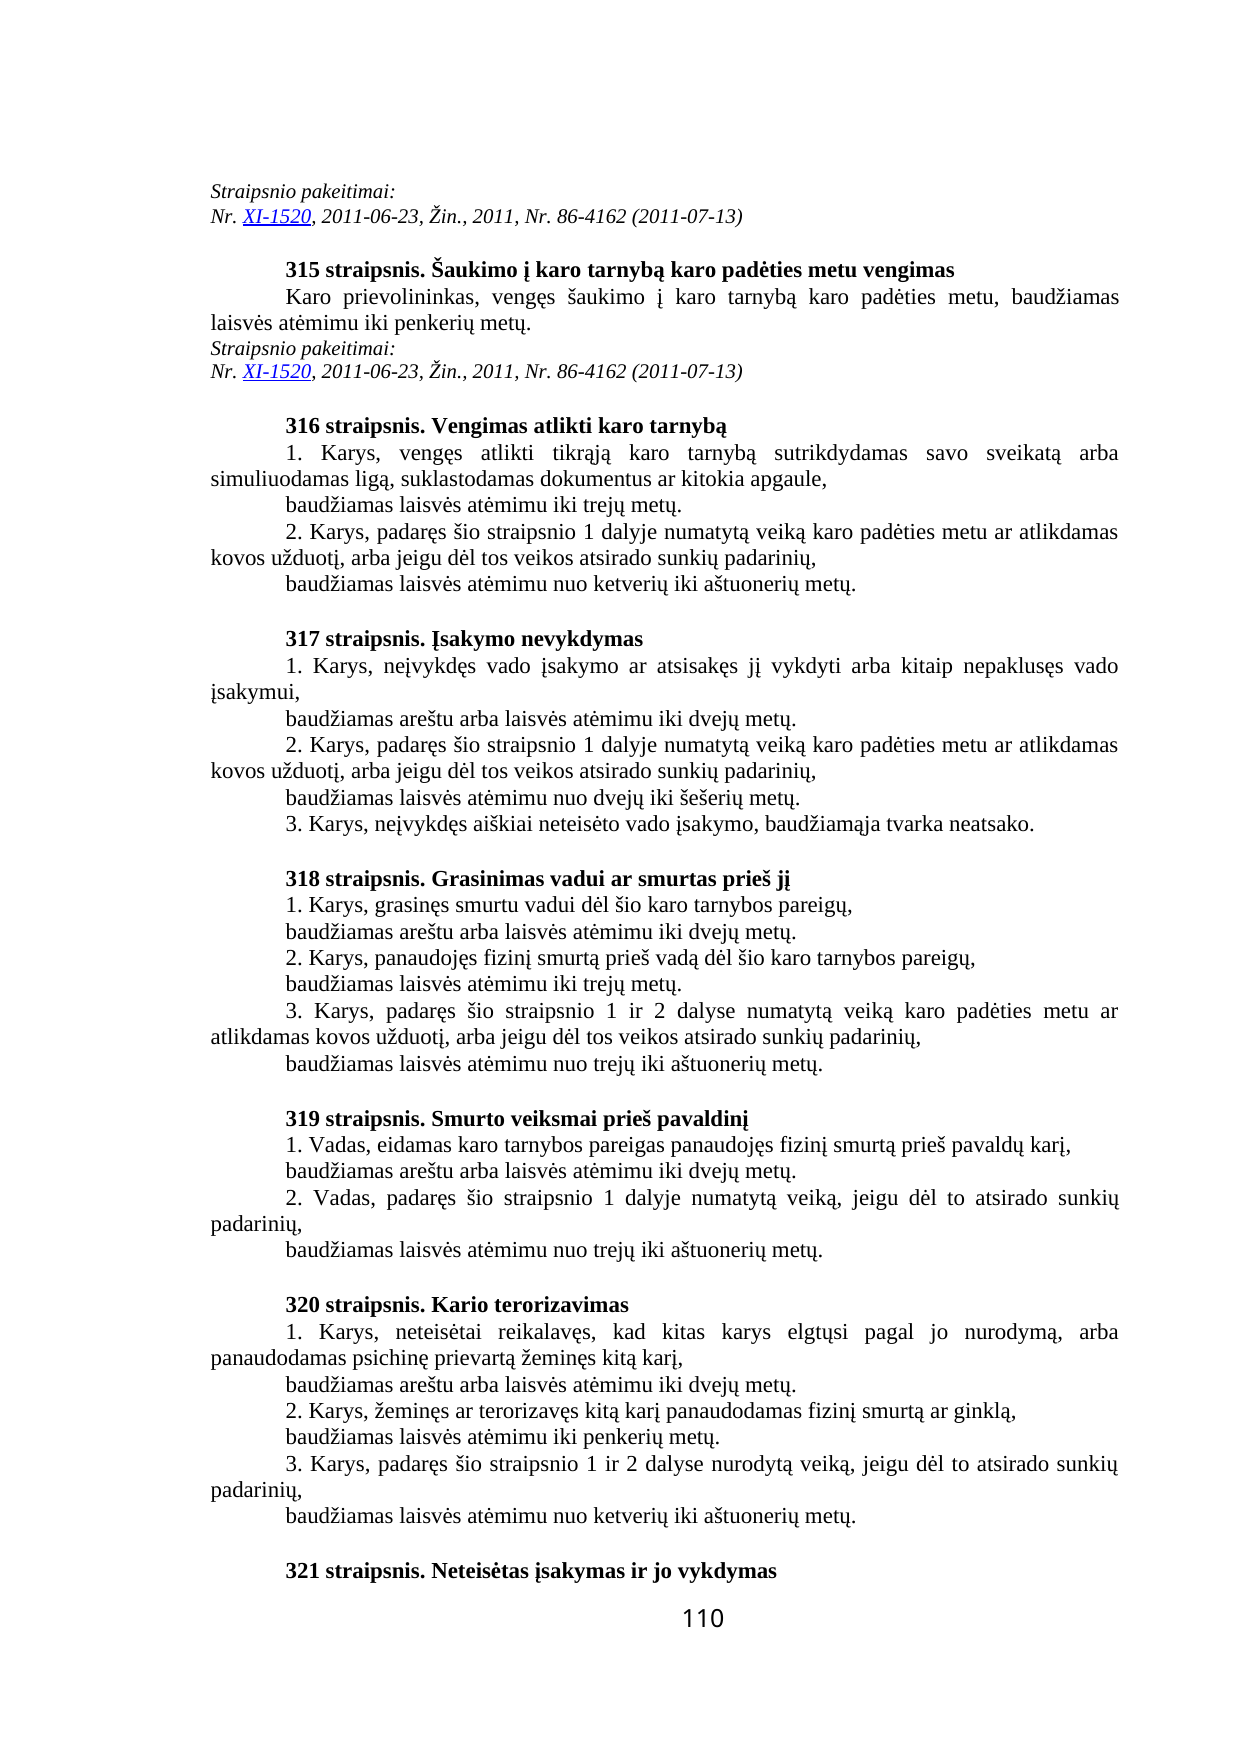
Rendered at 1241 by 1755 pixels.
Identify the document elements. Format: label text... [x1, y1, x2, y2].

text Karo prievolininkas, vengęs šaukimo į karo tarnybą karo padėties metu, baudžiamas laisvės atėmimu iki penkerių metų. [210, 283, 1120, 335]
text Straipsnio pakeitimai: [210, 335, 1120, 359]
text baudžiamas laisvės atėmimu nuo dvejų iki šešerių metų. [210, 784, 1120, 810]
text 319 straipsnis. Smurto veiksmai prieš pavaldinį [210, 1105, 1120, 1131]
text 3. Karys, padaręs šio straipsnio 1 ir 2 dalyse numatytą veiką karo padėties metu ar atlikdamas kovos užduotį, arba jeigu dėl tos veikos atsirado sunkių padarinių, [210, 997, 1120, 1049]
text 2. Karys, panaudojęs fizinį smurtą prieš vadą dėl šio karo tarnybos pareigų, [210, 944, 1120, 971]
text baudžiamas laisvės atėmimu nuo trejų iki aštuonerių metų. [210, 1236, 1120, 1263]
text 318 straipsnis. Grasinimas vadui ar smurtas prieš jį [210, 865, 1120, 891]
text baudžiamas laisvės atėmimu iki penkerių metų. [210, 1423, 1120, 1450]
text 1. Karys, vengęs atlikti tikrąją karo tarnybą sutrikdydamas savo sveikatą arba simuliuodamas ligą, suklastodamas dokumentus ar kitokia apgaule, [210, 439, 1120, 491]
text 3. Karys, neįvykdęs aiškiai neteisėto vado įsakymo, baudžiamąja tvarka neatsako. [210, 810, 1120, 836]
text 321 straipsnis. Neteisėtas įsakymas ir jo vykdymas [210, 1557, 1120, 1584]
text Nr. XI-1520, 2011-06-23, Žin., 2011, Nr. 86-4162 (2011-07-13) [210, 359, 1120, 383]
text baudžiamas areštu arba laisvės atėmimu iki dvejų metų. [210, 1371, 1120, 1397]
text baudžiamas laisvės atėmimu nuo ketverių iki aštuonerių metų. [210, 570, 1120, 597]
text baudžiamas laisvės atėmimu nuo ketverių iki aštuonerių metų. [210, 1502, 1120, 1529]
text 316 straipsnis. Vengimas atlikti karo tarnybą [210, 412, 1120, 439]
text 1. Vadas, eidamas karo tarnybos pareigas panaudojęs fizinį smurtą prieš pavaldų karį, [210, 1131, 1120, 1157]
text baudžiamas laisvės atėmimu iki trejų metų. [210, 491, 1120, 518]
text 2. Vadas, padaręs šio straipsnio 1 dalyje numatytą veiką, jeigu dėl to atsirado sunkių padarinių, [210, 1184, 1120, 1236]
text 1. Karys, neįvykdęs vado įsakymo ar atsisakęs jį vykdyti arba kitaip nepaklusęs vado įsakymui, [210, 652, 1120, 704]
text 2. Karys, žeminęs ar terorizavęs kitą karį panaudodamas fizinį smurtą ar ginklą, [210, 1397, 1120, 1423]
text baudžiamas laisvės atėmimu iki trejų metų. [210, 971, 1120, 997]
text 1. Karys, neteisėtai reikalavęs, kad kitas karys elgtųsi pagal jo nurodymą, arba panaudodamas psichinę prievartą žeminęs kitą karį, [210, 1318, 1120, 1371]
text 2. Karys, padaręs šio straipsnio 1 dalyje numatytą veiką karo padėties metu ar atlikdamas kovos užduotį, arba jeigu dėl tos veikos atsirado sunkių padarinių, [210, 731, 1120, 784]
text 315 straipsnis. Šaukimo į karo tarnybą karo padėties metu vengimas [210, 256, 1120, 283]
text Nr. XI-1520, 2011-06-23, Žin., 2011, Nr. 86-4162 (2011-07-13) [210, 203, 1120, 228]
text baudžiamas areštu arba laisvės atėmimu iki dvejų metų. [210, 1157, 1120, 1184]
text Straipsnio pakeitimai: [210, 179, 1120, 203]
text baudžiamas areštu arba laisvės atėmimu iki dvejų metų. [210, 918, 1120, 944]
text baudžiamas areštu arba laisvės atėmimu iki dvejų metų. [210, 704, 1120, 731]
text baudžiamas laisvės atėmimu nuo trejų iki aštuonerių metų. [210, 1049, 1120, 1076]
text 2. Karys, padaręs šio straipsnio 1 dalyje numatytą veiką karo padėties metu ar atlikdamas kovos užduotį, arba jeigu dėl tos veikos atsirado sunkių padarinių, [210, 518, 1120, 570]
text 320 straipsnis. Kario terorizavimas [210, 1292, 1120, 1318]
text 3. Karys, padaręs šio straipsnio 1 ir 2 dalyse nurodytą veiką, jeigu dėl to atsirado sunkių padarinių, [210, 1450, 1120, 1502]
text 317 straipsnis. Įsakymo nevykdymas [210, 626, 1120, 652]
text 1. Karys, grasinęs smurtu vadui dėl šio karo tarnybos pareigų, [210, 891, 1120, 918]
